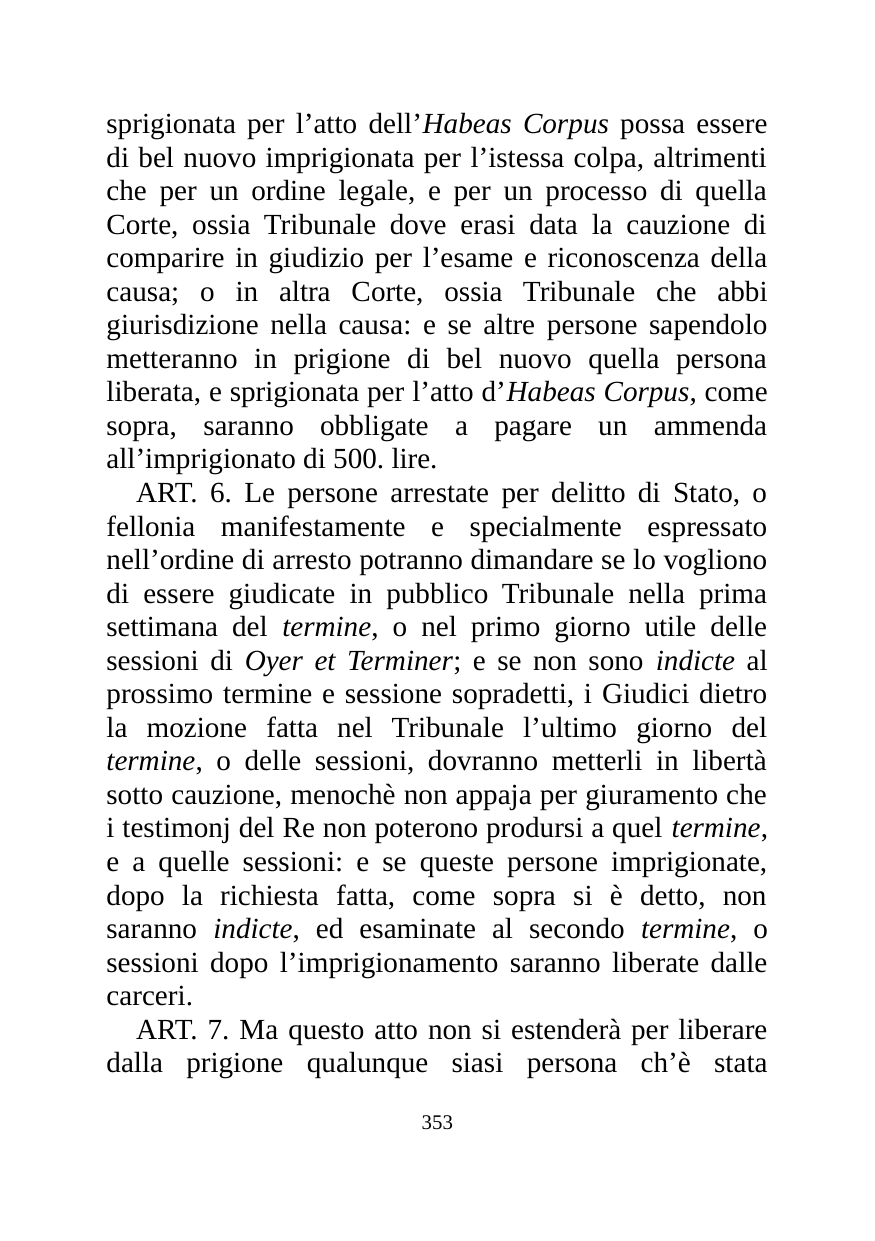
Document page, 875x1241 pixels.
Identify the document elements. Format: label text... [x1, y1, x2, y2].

text ART. 7. Ma questo atto non si estenderà per liberare dalla prigione qualunque siasi persona ch’è stata [106, 1012, 768, 1079]
text ART. 6. Le persone arrestate per delitto di Stato, o fellonia manifestamente e specialmente espressato nell’ordine di arresto potranno dimandare se lo vogliono di essere giudicate in pubblico Tribunale nella prima settimana del termine, o nel primo giorno utile delle sessioni di Oyer et Terminer; e se non sono indicte al prossimo termine e sessione sopradetti, i Giudici dietro la mozione fatta nel Tribunale l’ultimo giorno del termine, o delle sessioni, dovranno metterli in libertà sotto cauzione, menochè non appaja per giuramento che i testimonj del Re non poterono prodursi a quel termine, e a quelle sessioni: e se queste persone imprigionate, dopo la richiesta fatta, come sopra si è detto, non saranno indicte, ed esaminate al secondo termine, o sessioni dopo l’imprigionamento saranno liberate dalle carceri. [106, 475, 768, 1012]
text sprigionata per l’atto dell’Habeas Corpus possa essere di bel nuovo imprigionata per l’istessa colpa, altrimenti che per un ordine legale, e per un processo di quella Corte, ossia Tribunale dove erasi data la cauzione di comparire in giudizio per l’esame e riconoscenza della causa; o in altra Corte, ossia Tribunale che abbi giurisdizione nella causa: e se altre persone sapendolo metteranno in prigione di bel nuovo quella persona liberata, e sprigionata per l’atto d’Habeas Corpus, come sopra, saranno obbligate a pagare un ammenda all’imprigionato di 500. lire. [106, 106, 768, 475]
